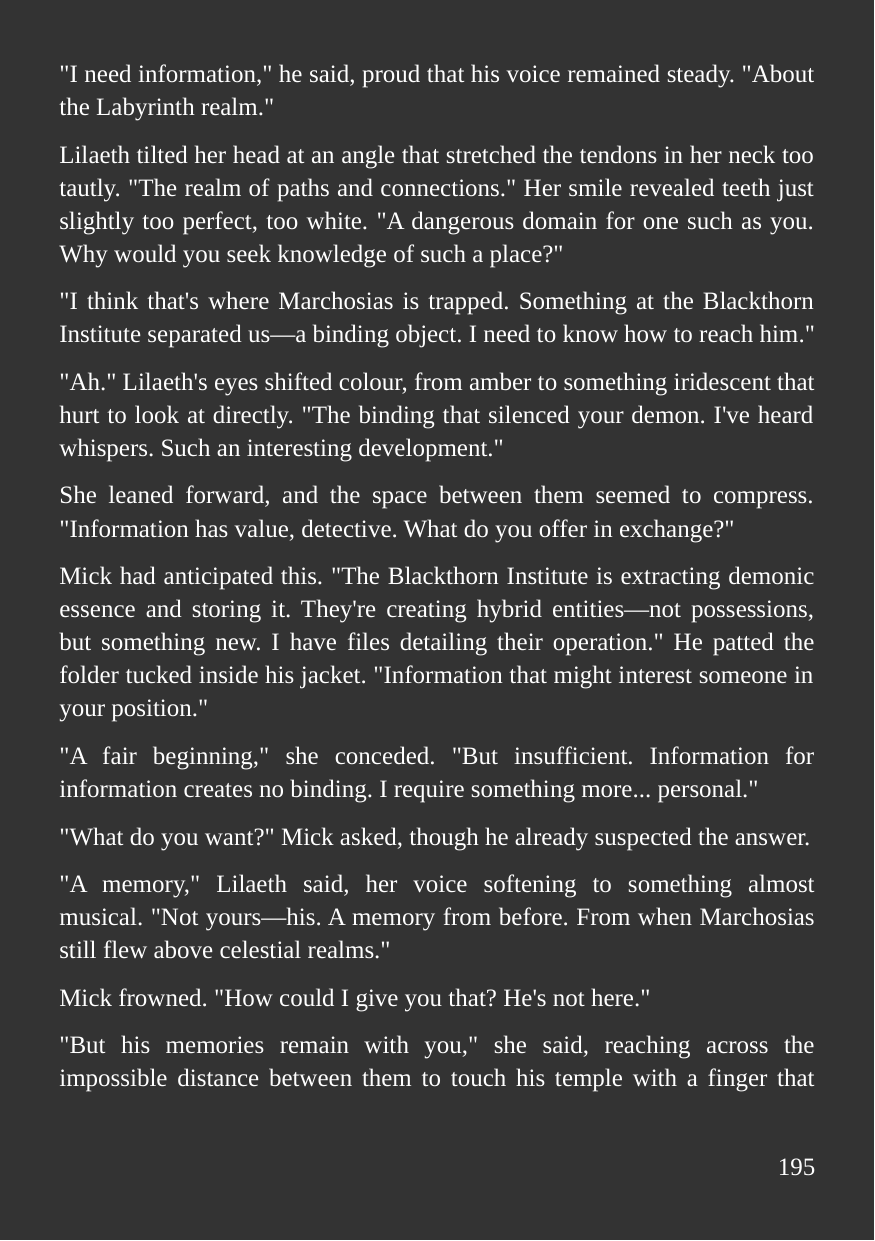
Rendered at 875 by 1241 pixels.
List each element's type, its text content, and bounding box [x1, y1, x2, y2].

text "Ah." Lilaeth's eyes shifted colour, from amber to something iridescent that hurt to look at directly. "The binding that silenced your demon. I've heard whispers. Such an interesting development." [59, 367, 815, 462]
text She leaned forward, and the space between them seemed to compress. "Information has value, detective. What do you offer in exchange?" [59, 481, 815, 542]
text "A fair beginning," she conceded. "But insufficient. Information for information creates no binding. I require something more... personal." [59, 741, 815, 803]
text "I need information," he said, proud that his voice remained steady. "About the Labyrinth realm." [59, 59, 815, 121]
text "What do you want?" Mick asked, though he already suspected the answer. [59, 822, 815, 850]
text "A memory," Lilaeth said, her voice softening to something almost musical. "Not yours—his. A memory from before. From when Marchosias still flew above celestial realms." [59, 869, 815, 964]
text Lilaeth tilted her head at an angle that stretched the tendons in her neck too tautly. "The realm of paths and connections." Her smile revealed teeth just slightly too perfect, too white. "A dangerous domain for one such as you. Why would you seek knowledge of such a place?" [59, 140, 815, 267]
text Mick had anticipated this. "The Blackthorn Institute is extracting demonic essence and storing it. They're creating hybrid entities—not possessions, but something new. I have files detailing their operation." He patted the folder tucked inside his jacket. "Information that might interest someone in your position." [59, 561, 815, 722]
text Mick frowned. "How could I give you that? He's not here." [59, 983, 815, 1012]
text "But his memories remain with you," she said, reaching across the impossible distance between them to touch his temple with a finger that [59, 1030, 815, 1092]
text "I think that's where Marchosias is trapped. Something at the Blackthorn Institute separated us—a binding object. I need to know how to reach him." [59, 286, 815, 348]
